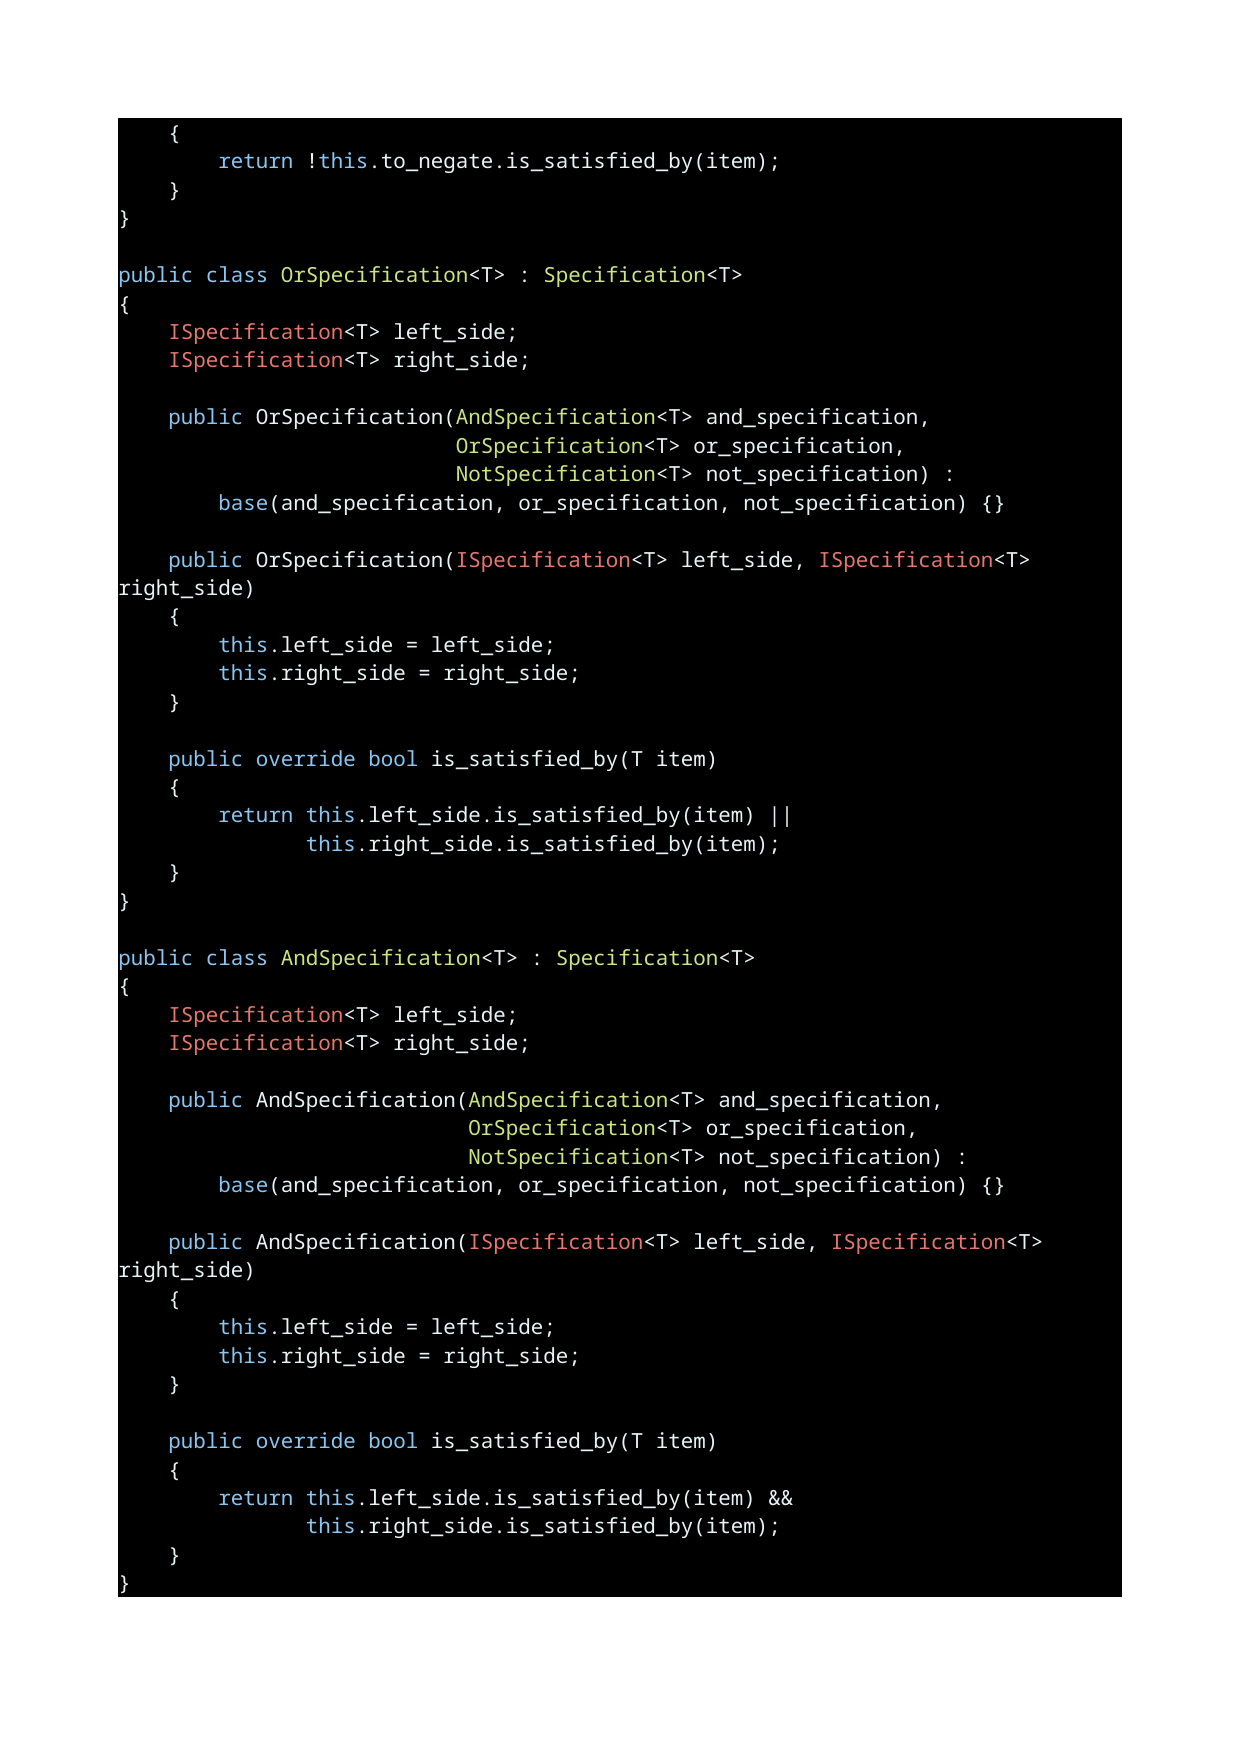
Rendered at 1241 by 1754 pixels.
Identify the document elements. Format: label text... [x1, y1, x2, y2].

text public override bool is_satisfied_by(T item) [118, 1426, 1122, 1455]
text public class AndSpecification<T> : Specification<T> [118, 943, 1122, 971]
text NotSpecification<T> not_specification) : [118, 459, 1122, 488]
text base(and_specification, or_specification, not_specification) {} [118, 1170, 1122, 1199]
text public OrSpecification(ISpecification<T> left_side, ISpecification<T> right_side) [118, 545, 1122, 602]
text ISpecification<T> left_side; [118, 317, 1122, 346]
text this.right_side = right_side; [118, 1341, 1122, 1369]
text public class OrSpecification<T> : Specification<T> [118, 260, 1122, 289]
text { [118, 971, 1122, 1000]
text public AndSpecification(ISpecification<T> left_side, ISpecification<T> right_side) [118, 1227, 1122, 1284]
text return this.left_side.is_satisfied_by(item) && [118, 1483, 1122, 1512]
text this.right_side.is_satisfied_by(item); [118, 1512, 1122, 1540]
text ISpecification<T> right_side; [118, 346, 1122, 374]
text { [118, 289, 1122, 317]
text public AndSpecification(AndSpecification<T> and_specification, [118, 1085, 1122, 1113]
text } [118, 1369, 1122, 1398]
text } [118, 1568, 1122, 1597]
text NotSpecification<T> not_specification) : [118, 1142, 1122, 1170]
text this.right_side.is_satisfied_by(item); [118, 829, 1122, 857]
text { [118, 118, 1122, 147]
text ISpecification<T> left_side; [118, 1000, 1122, 1028]
text } [118, 857, 1122, 886]
text base(and_specification, or_specification, not_specification) {} [118, 488, 1122, 516]
text OrSpecification<T> or_specification, [118, 1113, 1122, 1142]
text } [118, 886, 1122, 914]
text public override bool is_satisfied_by(T item) [118, 744, 1122, 772]
text this.left_side = left_side; [118, 1312, 1122, 1341]
text this.right_side = right_side; [118, 658, 1122, 687]
text { [118, 1455, 1122, 1483]
text } [118, 175, 1122, 203]
text { [118, 772, 1122, 801]
text } [118, 203, 1122, 232]
text return this.left_side.is_satisfied_by(item) || [118, 801, 1122, 829]
text return !this.to_negate.is_satisfied_by(item); [118, 147, 1122, 175]
text this.left_side = left_side; [118, 630, 1122, 658]
text } [118, 1540, 1122, 1568]
text ISpecification<T> right_side; [118, 1028, 1122, 1057]
text { [118, 602, 1122, 630]
text } [118, 687, 1122, 715]
text OrSpecification<T> or_specification, [118, 431, 1122, 459]
text public OrSpecification(AndSpecification<T> and_specification, [118, 402, 1122, 431]
text { [118, 1284, 1122, 1312]
